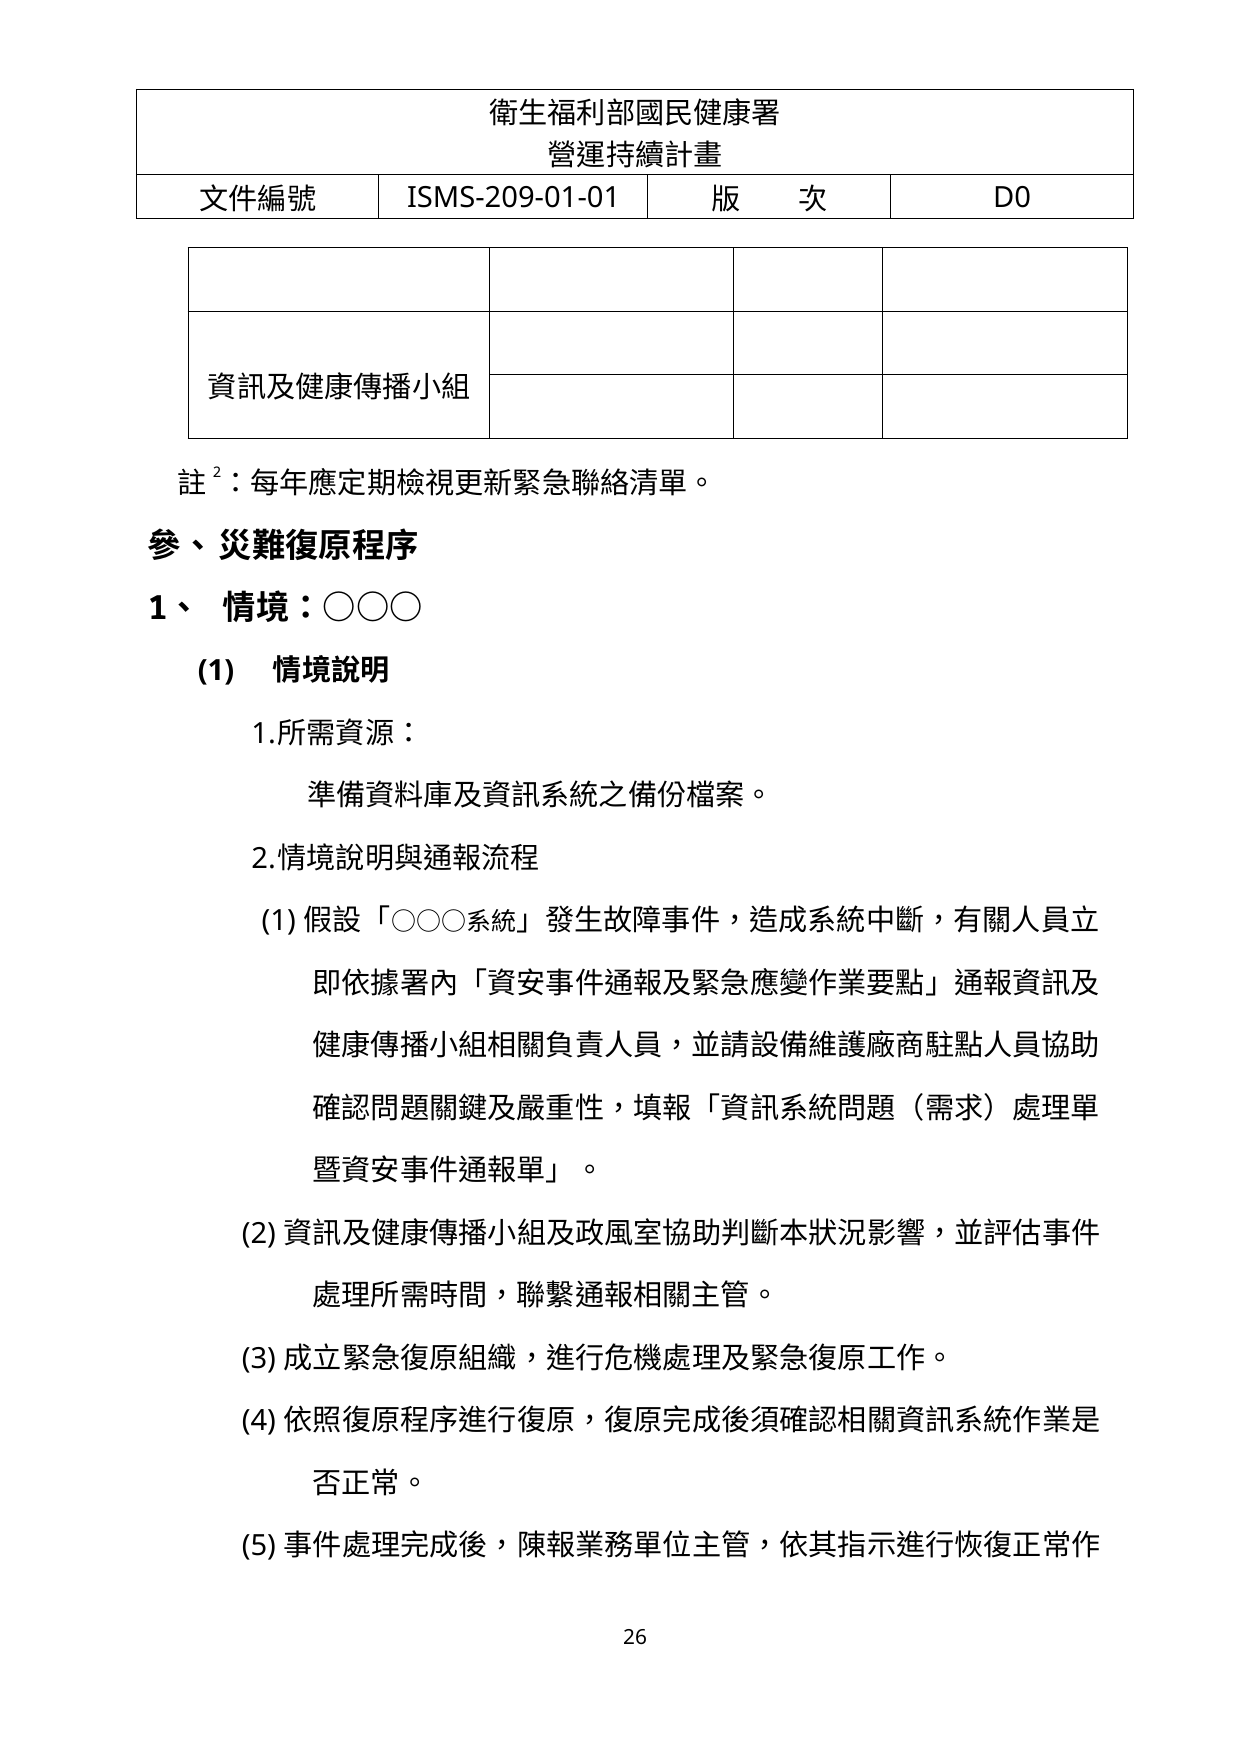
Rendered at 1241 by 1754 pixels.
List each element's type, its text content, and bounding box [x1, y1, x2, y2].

table_cell [734, 248, 882, 311]
table_cell [883, 248, 1127, 311]
table_cell [734, 375, 882, 438]
table_cell [490, 248, 733, 311]
table_cell [734, 312, 882, 374]
table_cell [883, 375, 1127, 438]
table_cell [490, 375, 733, 438]
list 情境說明與通報流程 [251, 814, 1122, 876]
text 註2：每年應定期檢視更新緊急聯絡清單。 [177, 439, 1122, 501]
table_cell 資訊及健康傳播小組 [189, 312, 489, 438]
text (5) 事件處理完成後，陳報業務單位主管，依其指示進行恢復正常作 [219, 1501, 1122, 1564]
text (3) 成立緊急復原組織，進行危機處理及緊急復原工作。 [219, 1314, 1122, 1376]
text 準備資料庫及資訊系統之備份檔案。 [307, 751, 1122, 814]
text (1) 假設「○○○系統」發生故障事件，造成系統中斷，有關人員立即依據署內「資安事件通報及緊急應變作業要點」通報資訊及健康傳播小組相關負責人員，並請設備維護廠商駐點人員協助確認問題關鍵及嚴重性，填報「資訊系統問題（需求）處理單暨資安事件通報單」。 [219, 876, 1122, 1189]
table_cell [490, 312, 733, 374]
table_cell [883, 312, 1127, 374]
text (2) 資訊及健康傳播小組及政風室協助判斷本狀況影響，並評估事件處理所需時間，聯繫通報相關主管。 [219, 1189, 1122, 1314]
list 情境：○○○ [148, 564, 1122, 626]
list 所需資源： [251, 689, 1122, 751]
text (4) 依照復原程序進行復原，復原完成後須確認相關資訊系統作業是否正常。 [219, 1376, 1122, 1501]
table_cell [189, 248, 489, 311]
list 情境說明 [198, 626, 1122, 689]
list 災難復原程序 [148, 501, 1122, 564]
